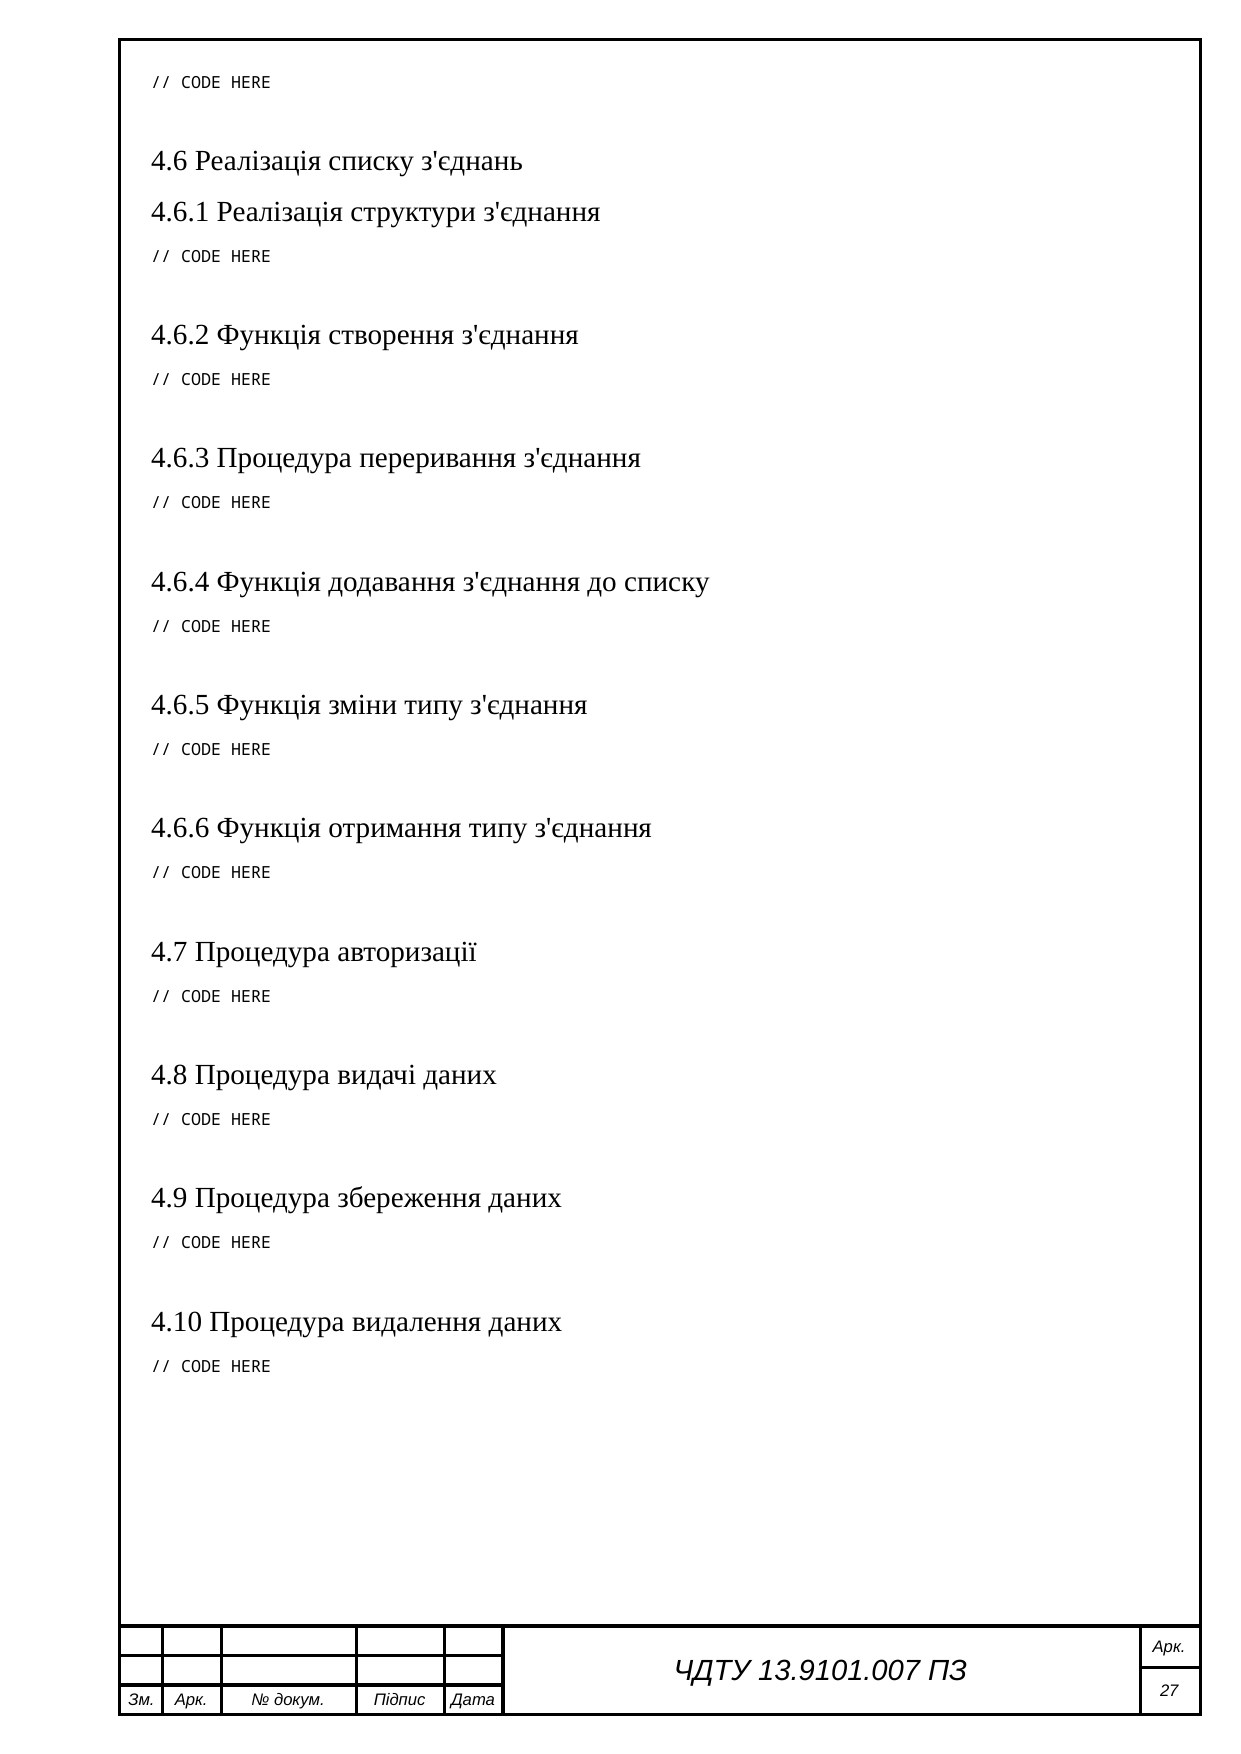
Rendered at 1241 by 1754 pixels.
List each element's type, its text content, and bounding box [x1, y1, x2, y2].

text 4.9 Процедура збереження даних [151, 1181, 1170, 1214]
text // CODE HERE [151, 367, 1170, 390]
text // CODE HERE [151, 1107, 1170, 1130]
text 4.6 Реалізація списку з'єднань [151, 143, 1170, 177]
text // CODE HERE [151, 71, 1170, 93]
text 4.7 Процедура авторизації [151, 934, 1170, 967]
text 4.6.4 Функція додавання з'єднання до списку [151, 564, 1170, 597]
text // CODE HERE [151, 491, 1170, 513]
text // CODE HERE [151, 861, 1170, 883]
text // CODE HERE [151, 1231, 1170, 1253]
text // CODE HERE [151, 614, 1170, 637]
text 4.6.2 Функція створення з'єднання [151, 317, 1170, 351]
text 4.6.5 Функція зміни типу з'єднання [151, 687, 1170, 721]
text 4.6.3 Процедура переривання з'єднання [151, 441, 1170, 474]
text 4.10 Процедура видалення даних [151, 1304, 1170, 1337]
text 4.6.1 Реалізація структури з'єднання [151, 194, 1170, 227]
text // CODE HERE [151, 244, 1170, 267]
text // CODE HERE [151, 1354, 1170, 1377]
text // CODE HERE [151, 737, 1170, 760]
text // CODE HERE [151, 984, 1170, 1007]
text 4.8 Процедура видачі даних [151, 1057, 1170, 1091]
text 4.6.6 Функція отримання типу з'єднання [151, 811, 1170, 844]
